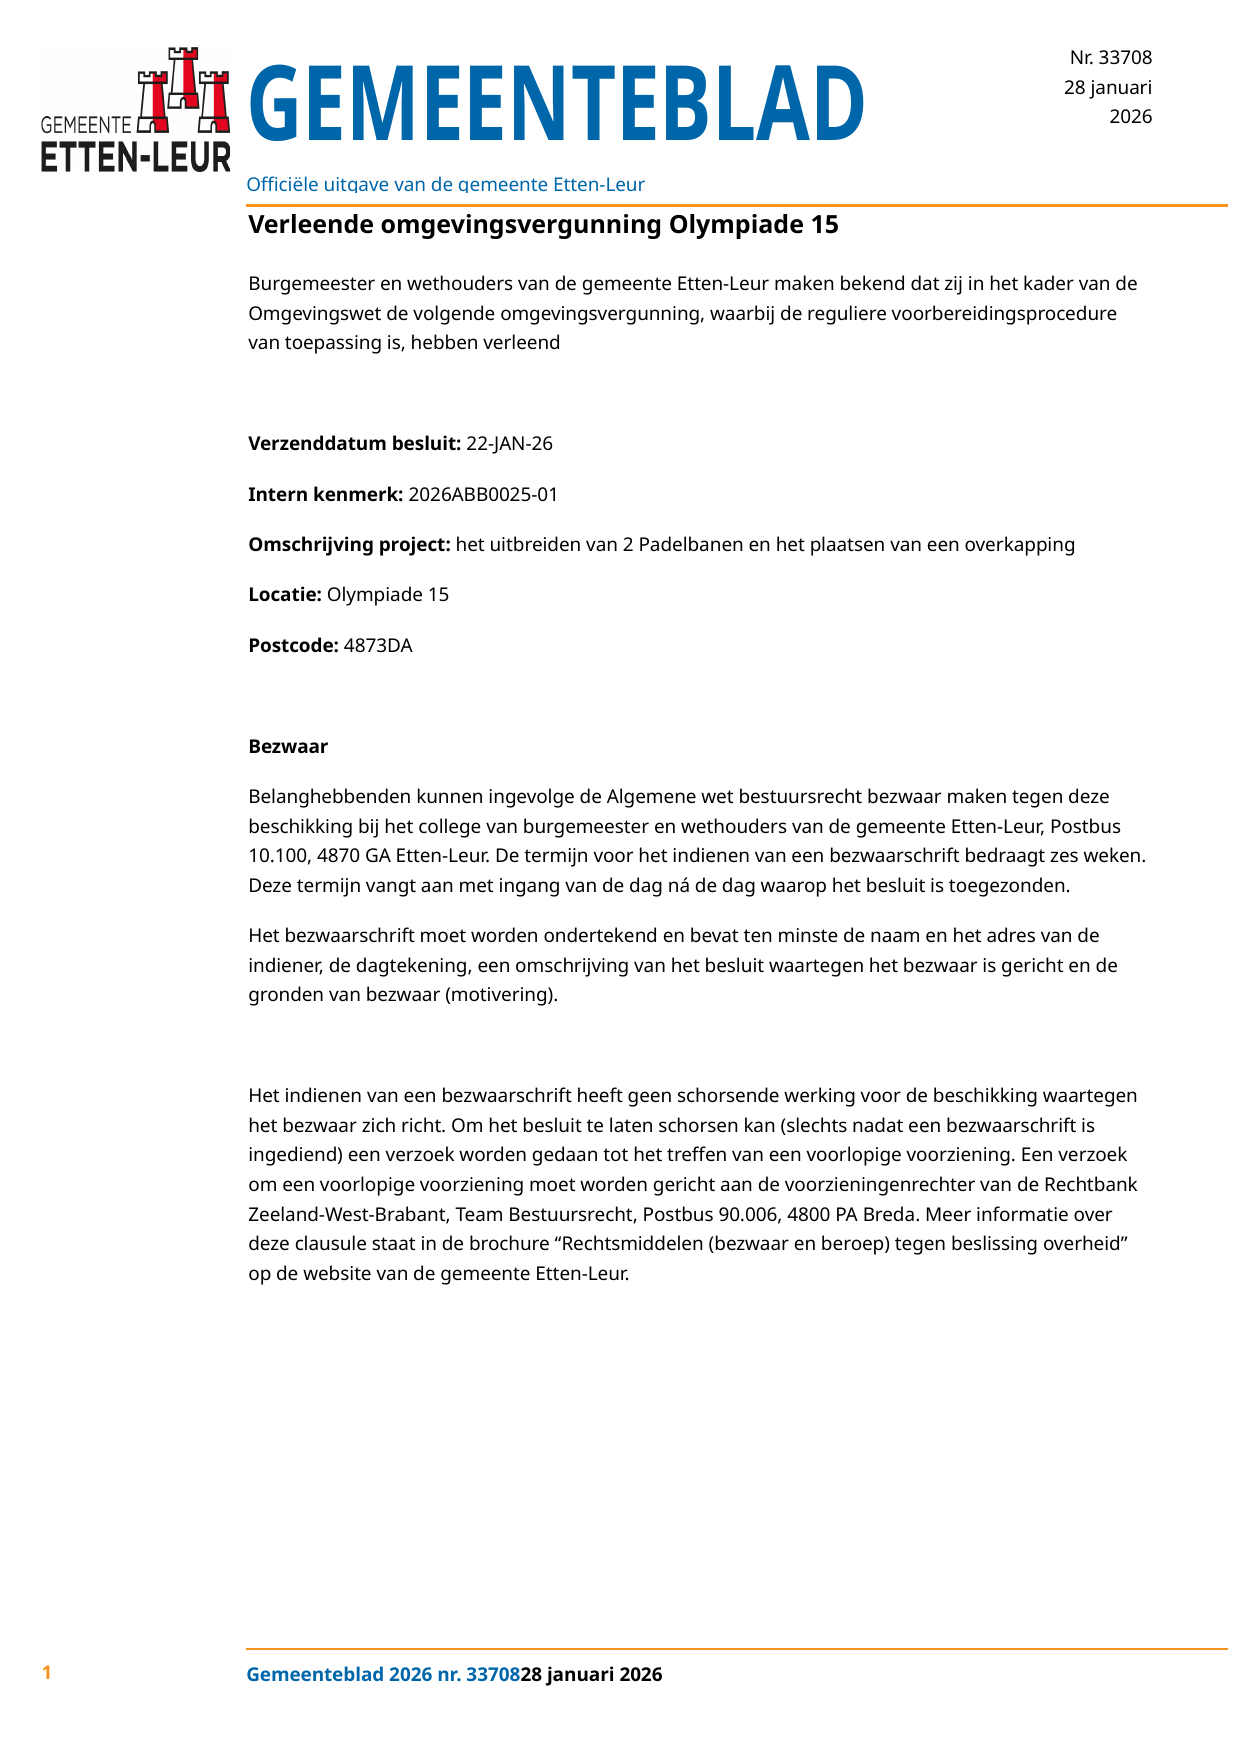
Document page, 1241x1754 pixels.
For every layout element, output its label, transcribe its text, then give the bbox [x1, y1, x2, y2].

text Intern kenmerk: 2026ABB0025-01 [248, 481, 1152, 506]
text Omschrijving project: het uitbreiden van 2 Padelbanen en het plaatsen van een overkapping [248, 531, 1152, 557]
text Het indienen van een bezwaarschrift heeft geen schorsende werking voor de beschikking waartegen het bezwaar zich richt. Om het besluit te laten schorsen kan (slechts nadat een bezwaarschrift is ingediend) een verzoek worden gedaan tot het treffen van een voorlopige voorziening. Een verzoek om een voorlopige voorziening moet worden gericht aan de voorzieningenrechter van de Rechtbank Zeeland-West-Brabant, Team Bestuursrecht, Postbus 90.006, 4800 PA Breda. Meer informatie over deze clausule staat in de brochure “Rechtsmiddelen (bezwaar en beroep) tegen beslissing overheid” op de website van de gemeente Etten-Leur. [248, 1082, 1152, 1286]
text Locatie: Olympiade 15 [248, 582, 1152, 607]
text Bezwaar [248, 733, 1152, 758]
text Verzenddatum besluit: 22-JAN-26 [248, 430, 1152, 456]
text Postcode: 4873DA [248, 632, 1152, 658]
picture [41, 47, 231, 172]
text Het bezwaarschrift moet worden ondertekend en bevat ten minste de naam en het adres van de indiener, de dagtekening, een omschrijving van het besluit waartegen het bezwaar is gericht en de gronden van bezwaar (motivering). [248, 922, 1152, 1007]
text Verleende omgevingsvergunning Olympiade 15 [248, 207, 1152, 241]
text Belanghebbenden kunnen ingevolge de Algemene wet bestuursrecht bezwaar maken tegen deze beschikking bij het college van burgemeester en wethouders van de gemeente Etten-Leur, Postbus 10.100, 4870 GA Etten-Leur. De termijn voor het indienen van een bezwaarschrift bedraagt zes weken. Deze termijn vangt aan met ingang van de dag ná de dag waarop het besluit is toegezonden. [248, 783, 1152, 898]
text Burgemeester en wethouders van de gemeente Etten-Leur maken bekend dat zij in het kader van de Omgevingswet de volgende omgevingsvergunning, waarbij de reguliere voorbereidingsprocedure van toepassing is, hebben verleend [248, 270, 1152, 355]
